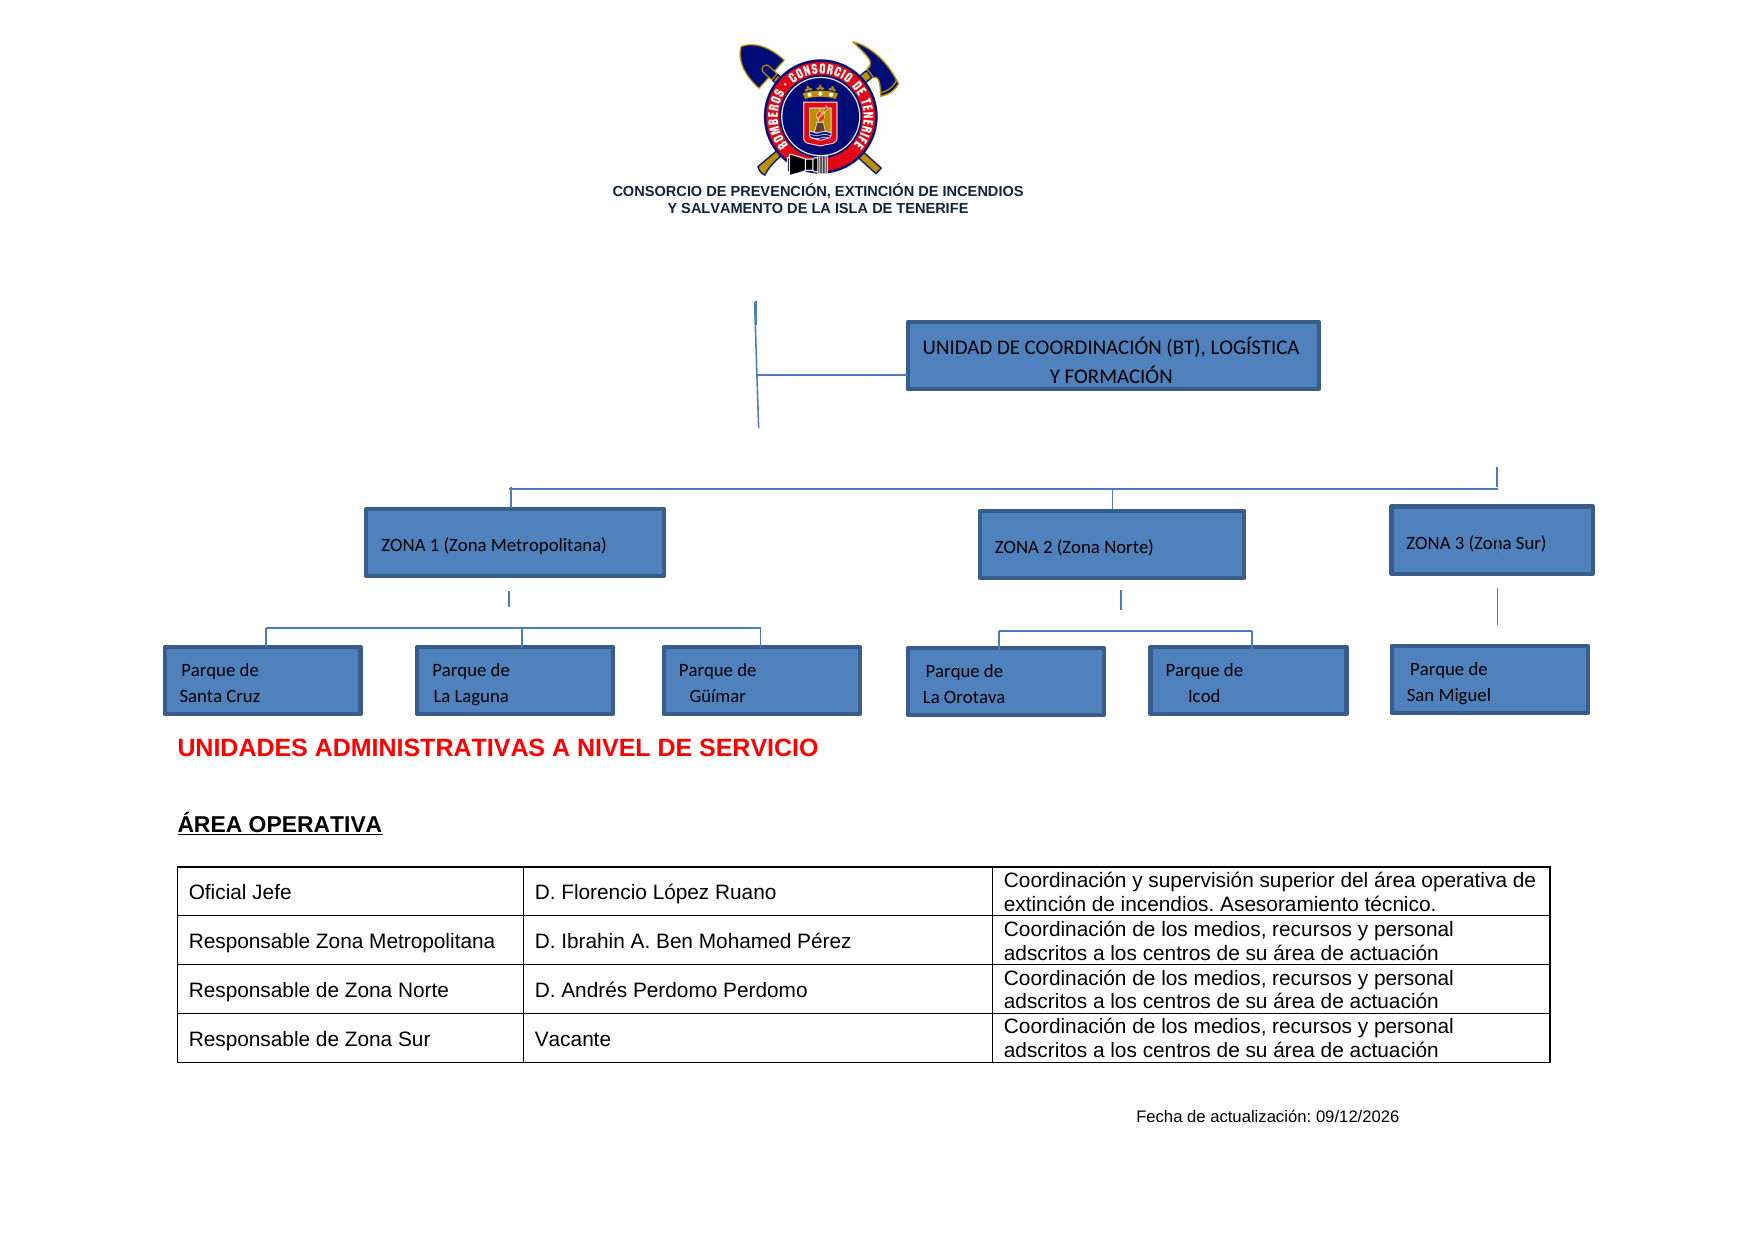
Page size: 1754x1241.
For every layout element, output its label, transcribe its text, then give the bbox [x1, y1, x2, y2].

table_cell Vacante [524, 1014, 992, 1062]
table_cell D. Ibrahin A. Ben Mohamed Pérez [524, 916, 992, 964]
table_cell Coordinación de los medios, recursos y personal adscritos a los centros de su área de actuación [993, 1014, 1549, 1062]
subtitle ÁREA OPERATIVA [177, 811, 1459, 838]
table_header Coordinación y supervisión superior del área operativa de extinción de incendios. Asesoramiento técnico. [993, 868, 1549, 915]
table_cell Responsable Zona Metropolitana [178, 916, 523, 964]
table_cell Responsable de Zona Norte [178, 965, 523, 1013]
table_header D. Florencio López Ruano [524, 868, 992, 915]
table_cell Responsable de Zona Sur [178, 1014, 523, 1062]
table_cell D. Andrés Perdomo Perdomo [524, 965, 992, 1013]
table_cell Coordinación de los medios, recursos y personal adscritos a los centros de su área de actuación [993, 965, 1549, 1013]
table_cell Coordinación de los medios, recursos y personal adscritos a los centros de su área de actuación [993, 916, 1549, 964]
table_header Oficial Jefe [178, 868, 523, 915]
subtitle UNIDADES ADMINISTRATIVAS A NIVEL DE SERVICIO [177, 733, 1459, 762]
